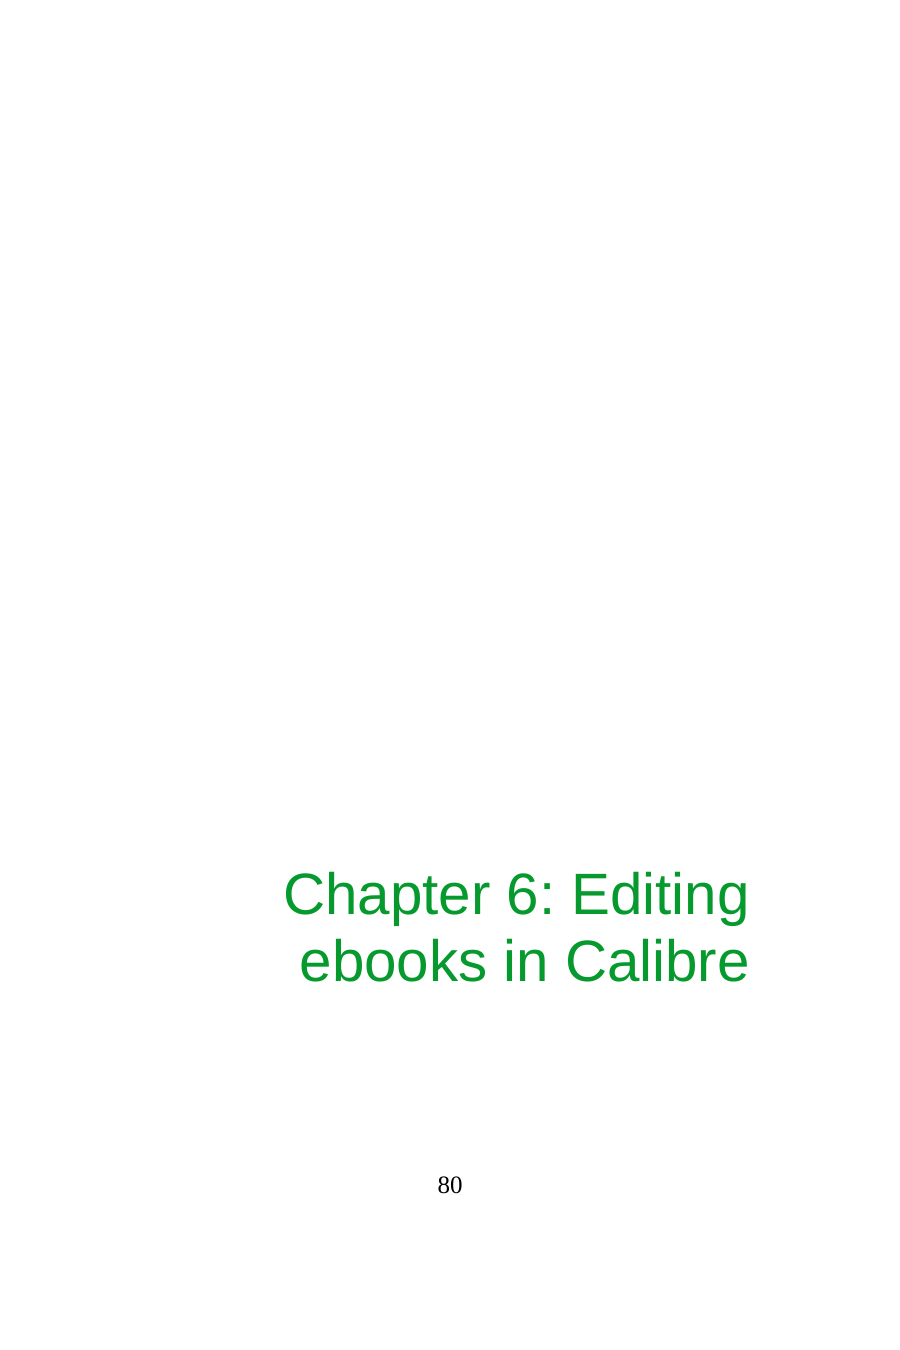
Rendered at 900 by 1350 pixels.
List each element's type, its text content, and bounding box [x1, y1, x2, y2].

subtitle Chapter 6: Editing ebooks in Calibre [150, 860, 750, 994]
